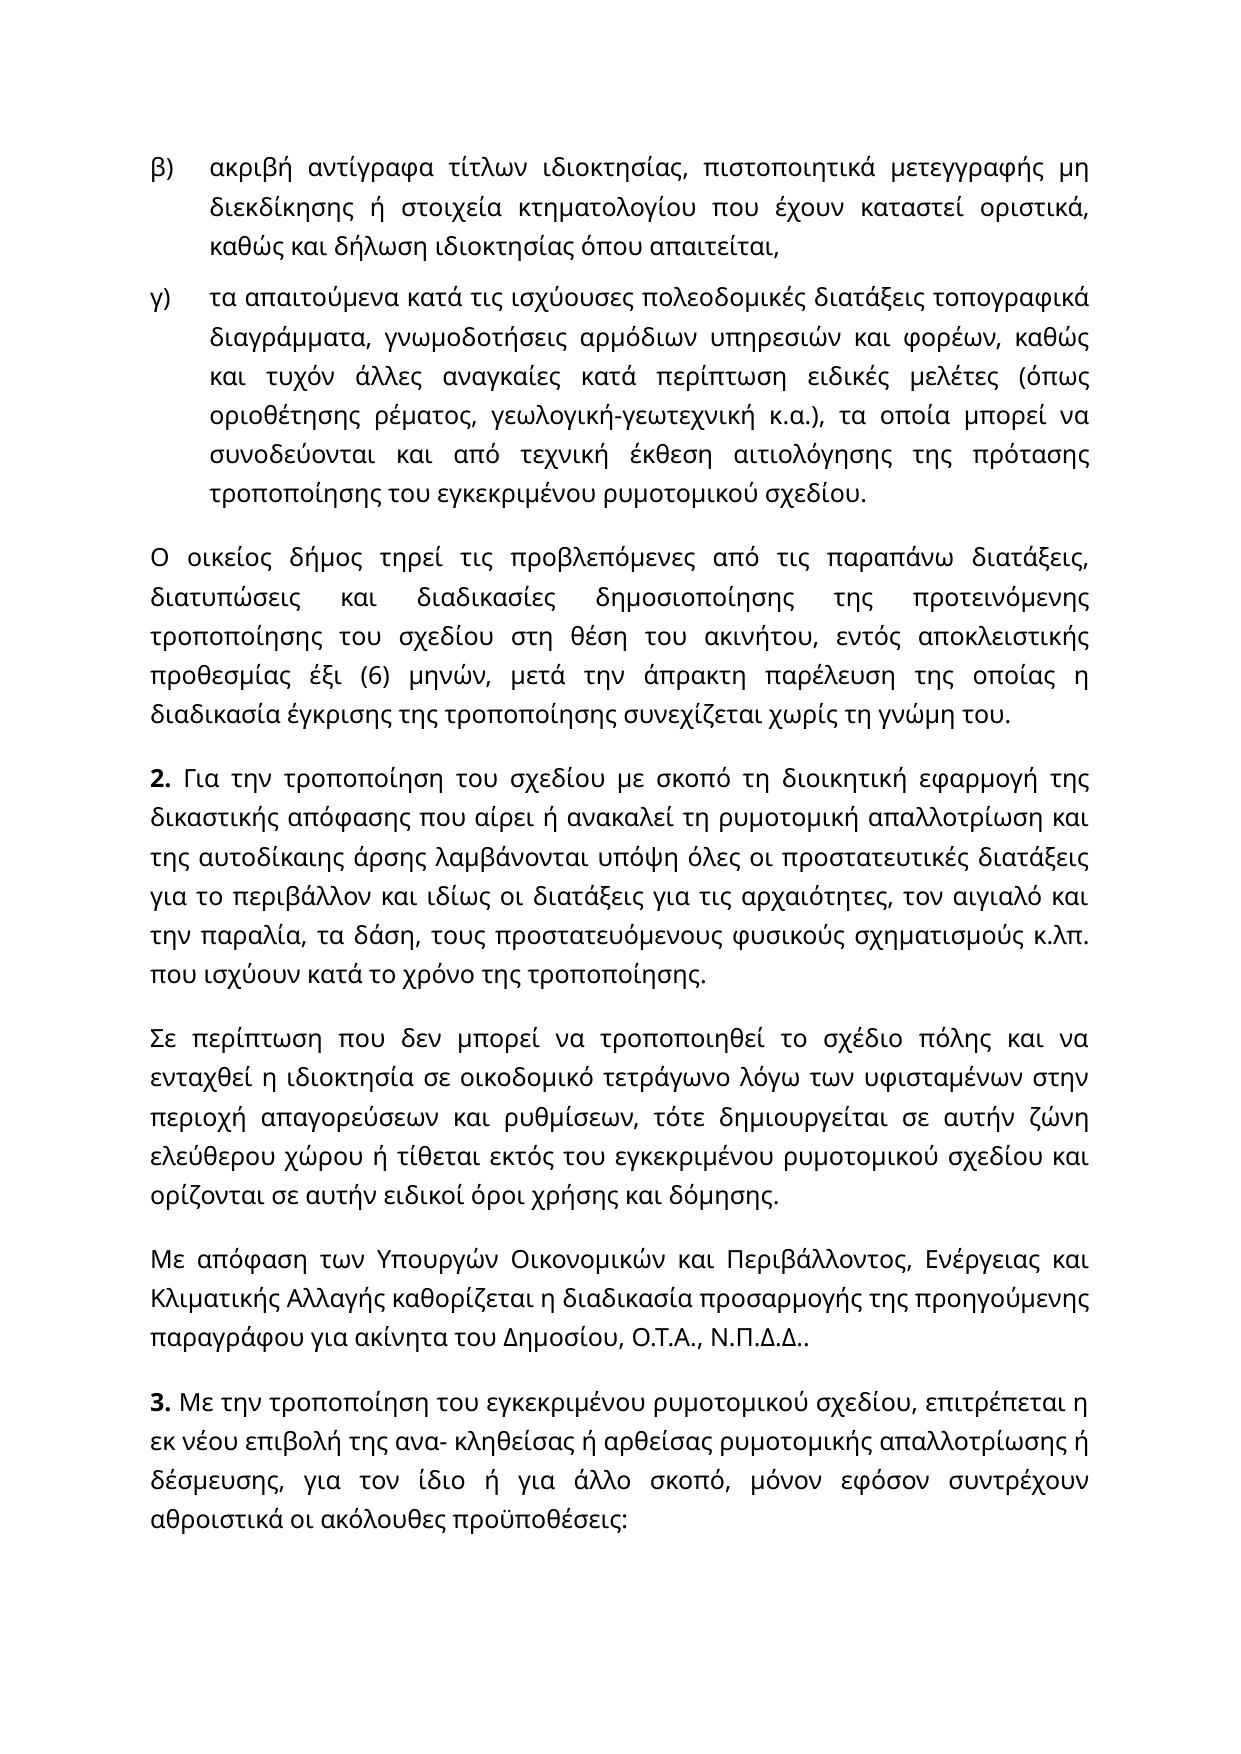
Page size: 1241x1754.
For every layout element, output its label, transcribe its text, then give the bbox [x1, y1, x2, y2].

list β) ακριβή αντίγραφα τίτλων ιδιοκτησίας, πιστοποιητικά μετεγγραφής μη διεκδίκησης ή στοιχεία κτηματολογίου που έχουν καταστεί οριστικά, καθώς και δήλωση ιδιοκτησίας όπου απαιτείται, [150, 150, 1090, 262]
text 2. Για την τροποποίηση του σχεδίου με σκοπό τη διοικητική εφαρμογή της δικαστικής απόφασης που αίρει ή ανακαλεί τη ρυμοτομική απαλλοτρίωση και της αυτοδίκαιης άρσης λαμβάνονται υπόψη όλες οι προστατευτικές διατάξεις για το περιβάλλον και ιδίως οι διατάξεις για τις αρχαιότητες, τον αιγιαλό και την παραλία, τα δάση, τους προστατευόμενους φυσικούς σχηματισμούς κ.λπ. που ισχύουν κατά το χρόνο της τροποποίησης. [150, 761, 1090, 991]
text 3. Με την τροποποίηση του εγκεκριμένου ρυμοτομικού σχεδίου, επιτρέπεται η εκ νέου επιβολή της ανα- κληθείσας ή αρθείσας ρυμοτομικής απαλλοτρίωσης ή δέσμευσης, για τον ίδιο ή για άλλο σκοπό, μόνον εφόσον συντρέχουν αθροιστικά οι ακόλουθες προϋποθέσεις: [150, 1384, 1090, 1536]
text Σε περίπτωση που δεν μπορεί να τροποποιηθεί το σχέδιο πόλης και να ενταχθεί η ιδιοκτησία σε οικοδομικό τετράγωνο λόγω των υφισταμένων στην περιοχή απαγορεύσεων και ρυθμίσεων, τότε δημιουργείται σε αυτήν ζώνη ελεύθερου χώρου ή τίθεται εκτός του εγκεκριμένου ρυμοτομικού σχεδίου και ορίζονται σε αυτήν ειδικοί όροι χρήσης και δόμησης. [150, 1021, 1090, 1212]
text Ο οικείος δήμος τηρεί τις προβλεπόμενες από τις παραπάνω διατάξεις, διατυπώσεις και διαδικασίες δημοσιοποίησης της προτεινόμενης τροποποίησης του σχεδίου στη θέση του ακινήτου, εντός αποκλειστικής προθεσμίας έξι (6) μηνών, μετά την άπρακτη παρέλευση της οποίας η διαδικασία έγκρισης της τροποποίησης συνεχίζεται χωρίς τη γνώμη του. [150, 540, 1090, 731]
text Με απόφαση των Υπουργών Οικονομικών και Περιβάλλοντος, Ενέργειας και Κλιματικής Αλλαγής καθορίζεται η διαδικασία προσαρμογής της προηγούμενης παραγράφου για ακίνητα του Δημοσίου, Ο.Τ.Α., Ν.Π.Δ.Δ.. [150, 1242, 1090, 1354]
list γ) τα απαιτούμενα κατά τις ισχύουσες πολεοδομικές διατάξεις τοπογραφικά διαγράμματα, γνωμοδοτήσεις αρμόδιων υπηρεσιών και φορέων, καθώς και τυχόν άλλες αναγκαίες κατά περίπτωση ειδικές μελέτες (όπως οριοθέτησης ρέματος, γεωλογική-γεωτεχνική κ.α.), τα οποία μπορεί να συνοδεύονται και από τεχνική έκθεση αιτιολόγησης της πρότασης τροποποίησης του εγκεκριμένου ρυμοτομικού σχεδίου. [150, 280, 1090, 510]
